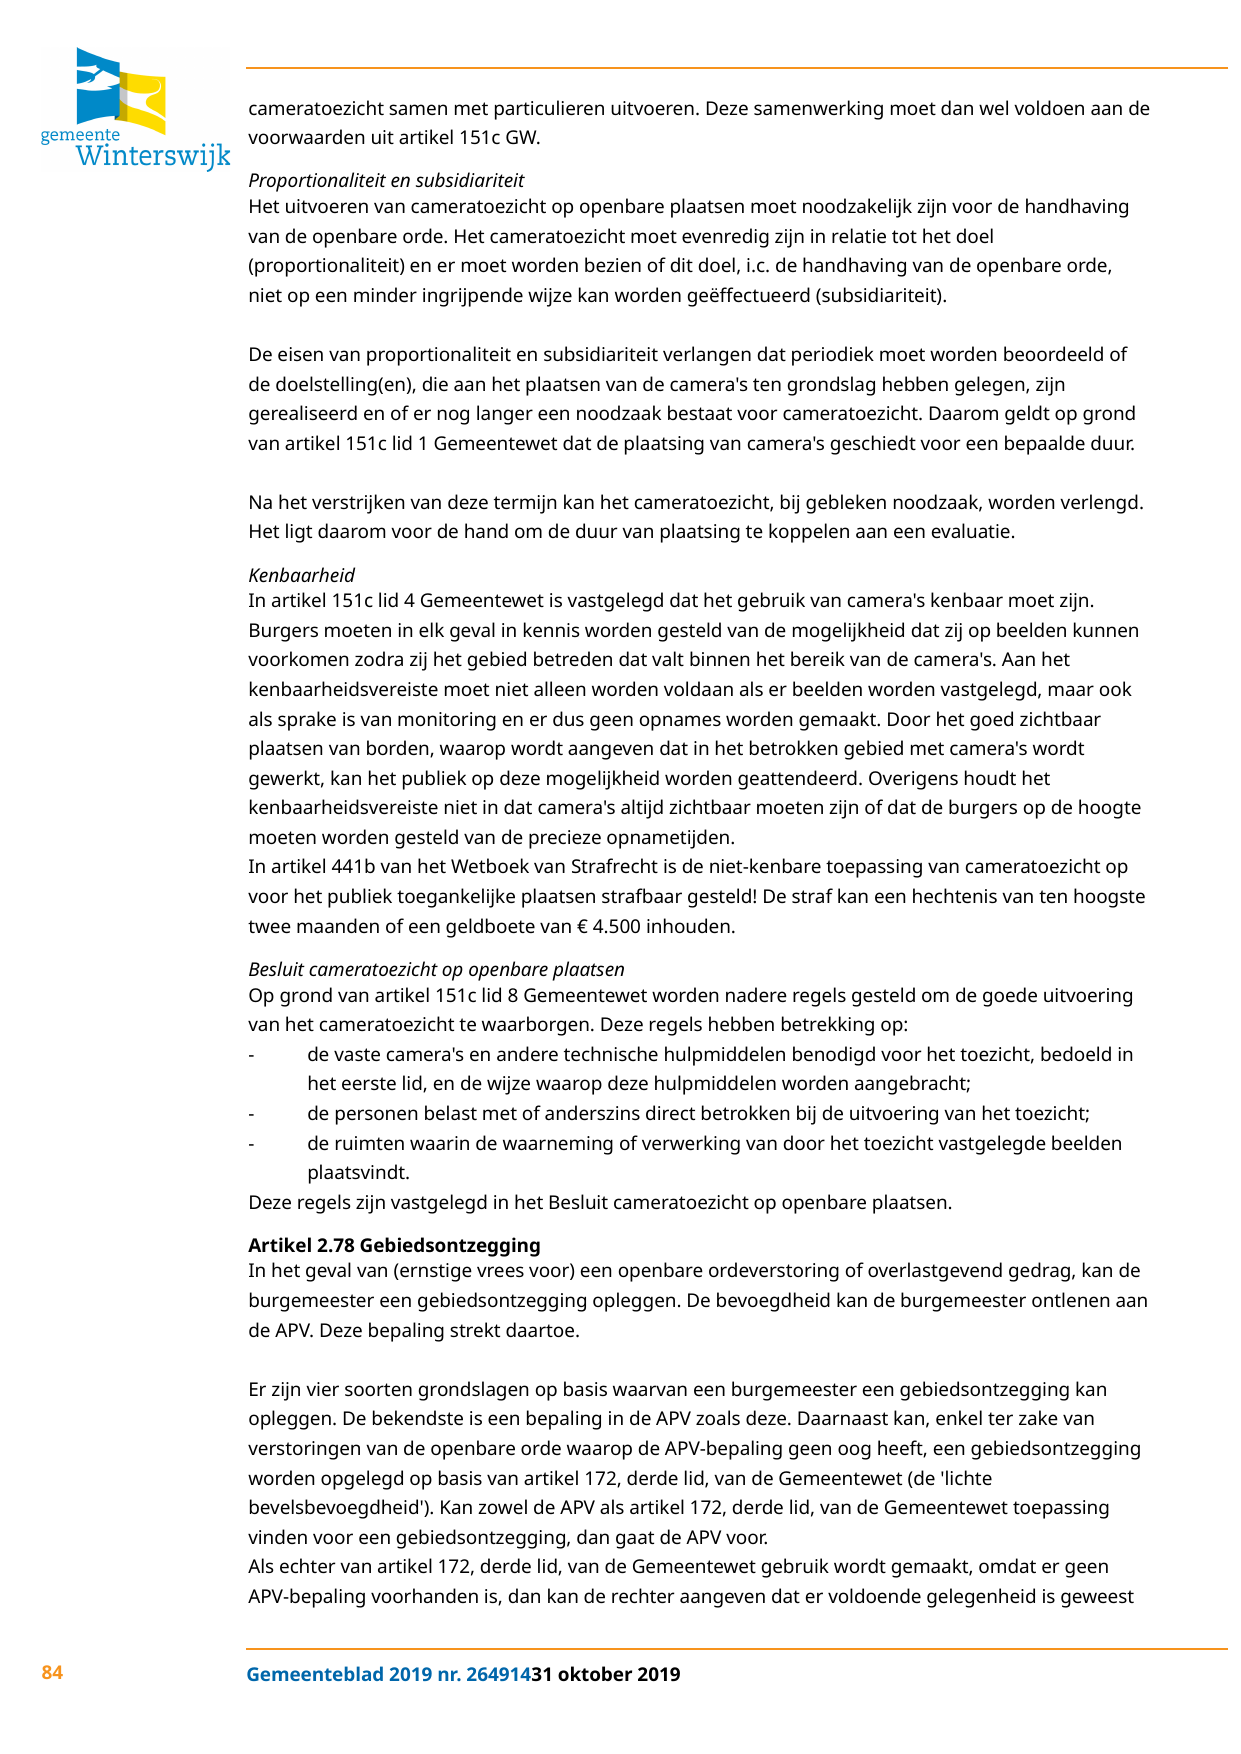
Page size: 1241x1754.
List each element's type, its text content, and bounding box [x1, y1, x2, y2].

text De eisen van proportionaliteit en subsidiariteit verlangen dat periodiek moet worden beoordeeld of de doelstelling(en), die aan het plaatsen van de camera's ten grondslag hebben gelegen, zijn gerealiseerd en of er nog langer een noodzaak bestaat voor cameratoezicht. Daarom geldt op grond van artikel 151c lid 1 Gemeentewet dat de plaatsing van camera's geschiedt voor een bepaalde duur. [248, 341, 1152, 456]
text cameratoezicht samen met particulieren uitvoeren. Deze samenwerking moet dan wel voldoen aan de voorwaarden uit artikel 151c GW. [248, 95, 1152, 150]
text Na het verstrijken van deze termijn kan het cameratoezicht, bij gebleken noodzaak, worden verlengd. Het ligt daarom voor de hand om de duur van plaatsing te koppelen aan een evaluatie. [248, 489, 1152, 544]
text Proportionaliteit en subsidiariteit [248, 167, 1152, 193]
list de personen belast met of anderszins direct betrokken bij de uitvoering van het toezicht; [248, 1100, 1152, 1126]
text In artikel 151c lid 4 Gemeentewet is vastgelegd dat het gebruik van camera's kenbaar moet zijn. Burgers moeten in elk geval in kennis worden gesteld van de mogelijkheid dat zij op beelden kunnen voorkomen zodra zij het gebied betreden dat valt binnen het bereik van de camera's. Aan het kenbaarheidsvereiste moet niet alleen worden voldaan als er beelden worden vastgelegd, maar ook als sprake is van monitoring en er dus geen opnames worden gemaakt. Door het goed zichtbaar plaatsen van borden, waarop wordt aangeven dat in het betrokken gebied met camera's wordt gewerkt, kan het publiek op deze mogelijkheid worden geattendeerd. Overigens houdt het kenbaarheidsvereiste niet in dat camera's altijd zichtbaar moeten zijn of dat de burgers op de hoogte moeten worden gesteld van de precieze opnametijden. [248, 587, 1152, 850]
text Artikel 2.78 Gebiedsontzegging [248, 1232, 1152, 1258]
picture [41, 47, 231, 172]
text Kenbaarheid [248, 562, 1152, 587]
text Op grond van artikel 151c lid 8 Gemeentewet worden nadere regels gesteld om de goede uitvoering van het cameratoezicht te waarborgen. Deze regels hebben betrekking op: [248, 982, 1152, 1037]
text Besluit cameratoezicht op openbare plaatsen [248, 956, 1152, 982]
text In het geval van (ernstige vrees voor) een openbare ordeverstoring of overlastgevend gedrag, kan de burgemeester een gebiedsontzegging opleggen. De bevoegdheid kan de burgemeester ontlenen aan de APV. Deze bepaling strekt daartoe. [248, 1258, 1152, 1343]
text Als echter van artikel 172, derde lid, van de Gemeentewet gebruik wordt gemaakt, omdat er geen APV-bepaling voorhanden is, dan kan de rechter aangeven dat er voldoende gelegenheid is geweest [248, 1553, 1152, 1609]
picture [225, 153, 231, 162]
list de vaste camera's en andere technische hulpmiddelen benodigd voor het toezicht, bedoeld in het eerste lid, en de wijze waarop deze hulpmiddelen worden aangebracht; [248, 1041, 1152, 1096]
list de ruimten waarin de waarneming of verwerking van door het toezicht vastgelegde beelden plaatsvindt. [248, 1130, 1152, 1185]
text Het uitvoeren van cameratoezicht op openbare plaatsen moet noodzakelijk zijn voor de handhaving van de openbare orde. Het cameratoezicht moet evenredig zijn in relatie tot het doel (proportionaliteit) en er moet worden bezien of dit doel, i.c. de handhaving van de openbare orde, niet op een minder ingrijpende wijze kan worden geëffectueerd (subsidiariteit). [248, 193, 1152, 308]
text In artikel 441b van het Wetboek van Strafrecht is de niet-kenbare toepassing van cameratoezicht op voor het publiek toegankelijke plaatsen strafbaar gesteld! De straf kan een hechtenis van ten hoogste twee maanden of een geldboete van € 4.500 inhouden. [248, 854, 1152, 939]
text Deze regels zijn vastgelegd in het Besluit cameratoezicht op openbare plaatsen. [248, 1189, 1152, 1214]
text Er zijn vier soorten grondslagen op basis waarvan een burgemeester een gebiedsontzegging kan opleggen. De bekendste is een bepaling in de APV zoals deze. Daarnaast kan, enkel ter zake van verstoringen van de openbare orde waarop de APV-bepaling geen oog heeft, een gebiedsontzegging worden opgelegd op basis van artikel 172, derde lid, van de Gemeentewet (de 'lichte bevelsbevoegdheid'). Kan zowel de APV als artikel 172, derde lid, van de Gemeentewet toepassing vinden voor een gebiedsontzegging, dan gaat de APV voor. [248, 1376, 1152, 1550]
